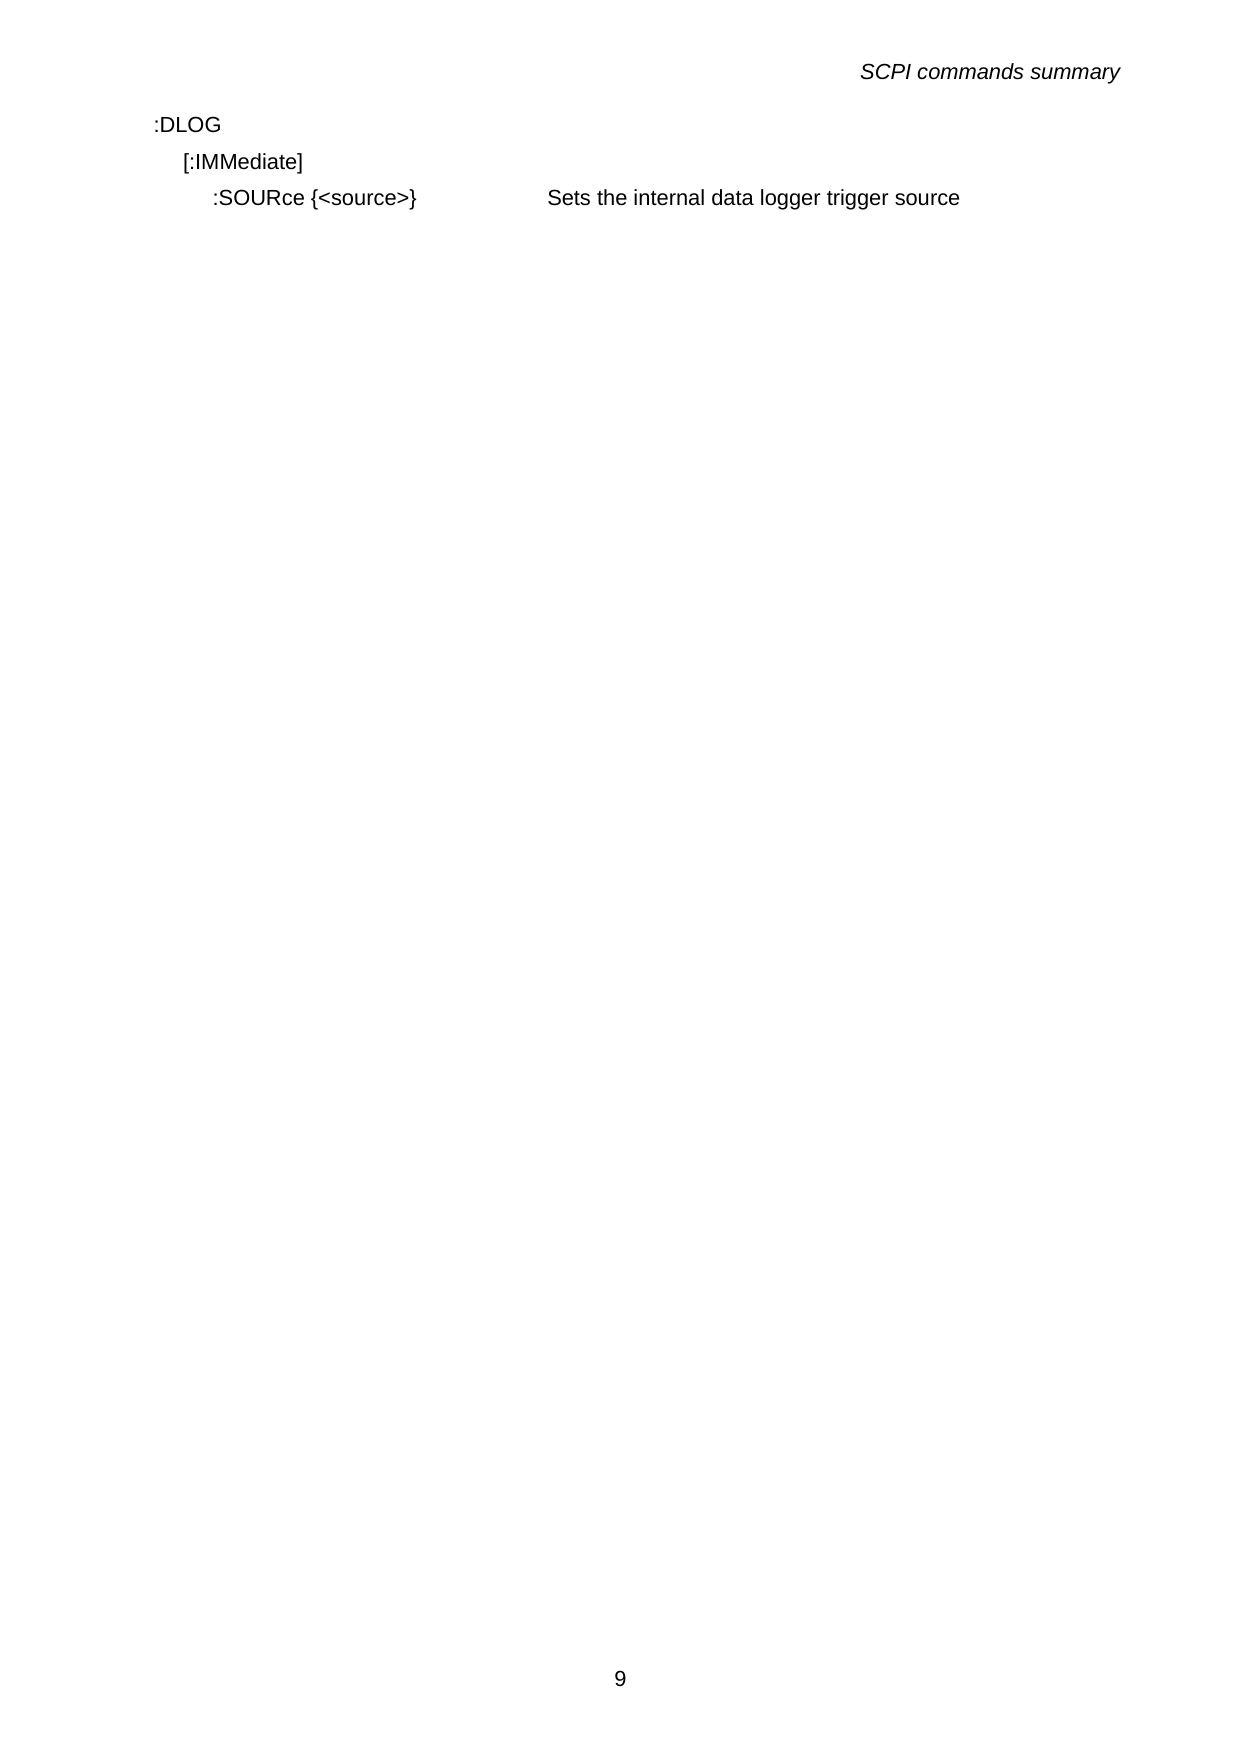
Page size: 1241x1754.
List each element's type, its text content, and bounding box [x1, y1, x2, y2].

table_cell [541, 143, 1122, 179]
table_cell [:IMMediate] [118, 143, 541, 179]
table_cell :SOURce {<source>} [118, 180, 541, 216]
table_cell Sets the internal data logger trigger source [541, 180, 1122, 216]
table_cell :DLOG [118, 106, 541, 143]
table_cell [541, 106, 1122, 143]
